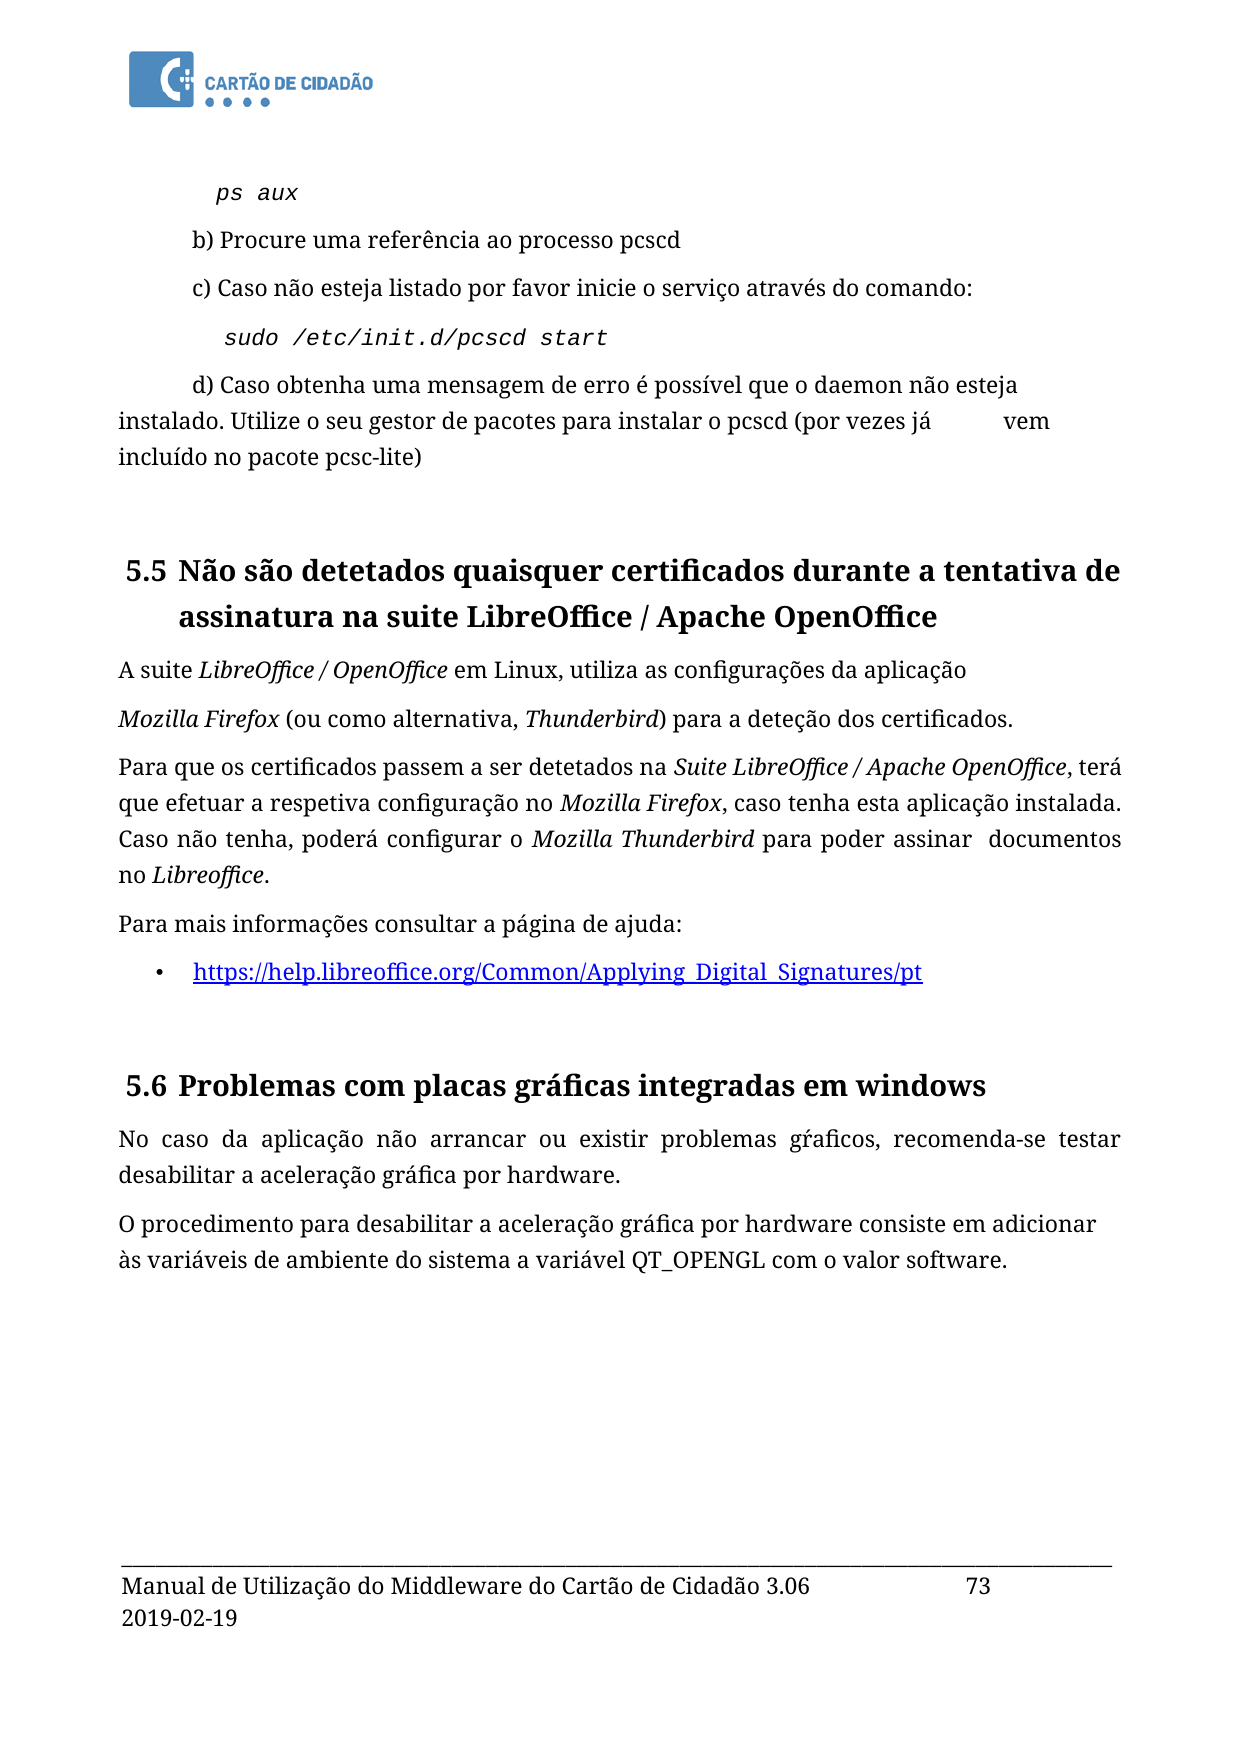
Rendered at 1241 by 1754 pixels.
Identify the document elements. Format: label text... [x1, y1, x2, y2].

subtitle Problemas com placas gráficas integradas em windows [118, 1065, 1122, 1105]
text sudo /etc/init.d/pcscd start [118, 321, 1122, 352]
text Mozilla Firefox (ou como alternativa, Thunderbird) para a deteção dos certificados. [118, 703, 1122, 734]
text No caso da aplicação não arrancar ou existir problemas gŕaficos, recomenda-se testar desabilitar a aceleração gráfica por hardware. [118, 1123, 1122, 1191]
text d) Caso obtenha uma mensagem de erro é possível que o daemon não esteja instalado. Utilize o seu gestor de pacotes para instalar o pcscd (por vezes já vem incluído no pacote pcsc-lite) [118, 369, 1122, 472]
list https://help.libreoffice.org/Common/Applying_Digital_Signatures/pt [156, 956, 1122, 987]
text b) Procure uma referência ao processo pcscd [118, 224, 1122, 255]
text O procedimento para desabilitar a aceleração gráfica por hardware consiste em adicionar às variáveis de ambiente do sistema a variável QT_OPENGL com o valor software. [118, 1208, 1122, 1275]
subtitle Não são detetados quaisquer certificados durante a tentativa de assinatura na suite LibreOffice / Apache OpenOffice [118, 551, 1122, 636]
text A suite LibreOffice / OpenOffice em Linux, utiliza as configurações da aplicação [118, 654, 1122, 686]
text Para mais informações consultar a página de ajuda: [118, 907, 1122, 939]
text ps aux [118, 175, 1122, 207]
text c) Caso não esteja listado por favor inicie o serviço através do comando: [118, 272, 1122, 304]
text Para que os certificados passem a ser detetados na Suite LibreOffice / Apache OpenOffice, terá que efetuar a respetiva configuração no Mozilla Firefox, caso tenha esta aplicação instalada. Caso não tenha, poderá configurar o Mozilla Thunderbird para poder assinar documentos no Libreoffice. [118, 751, 1122, 890]
picture [127, 45, 420, 115]
